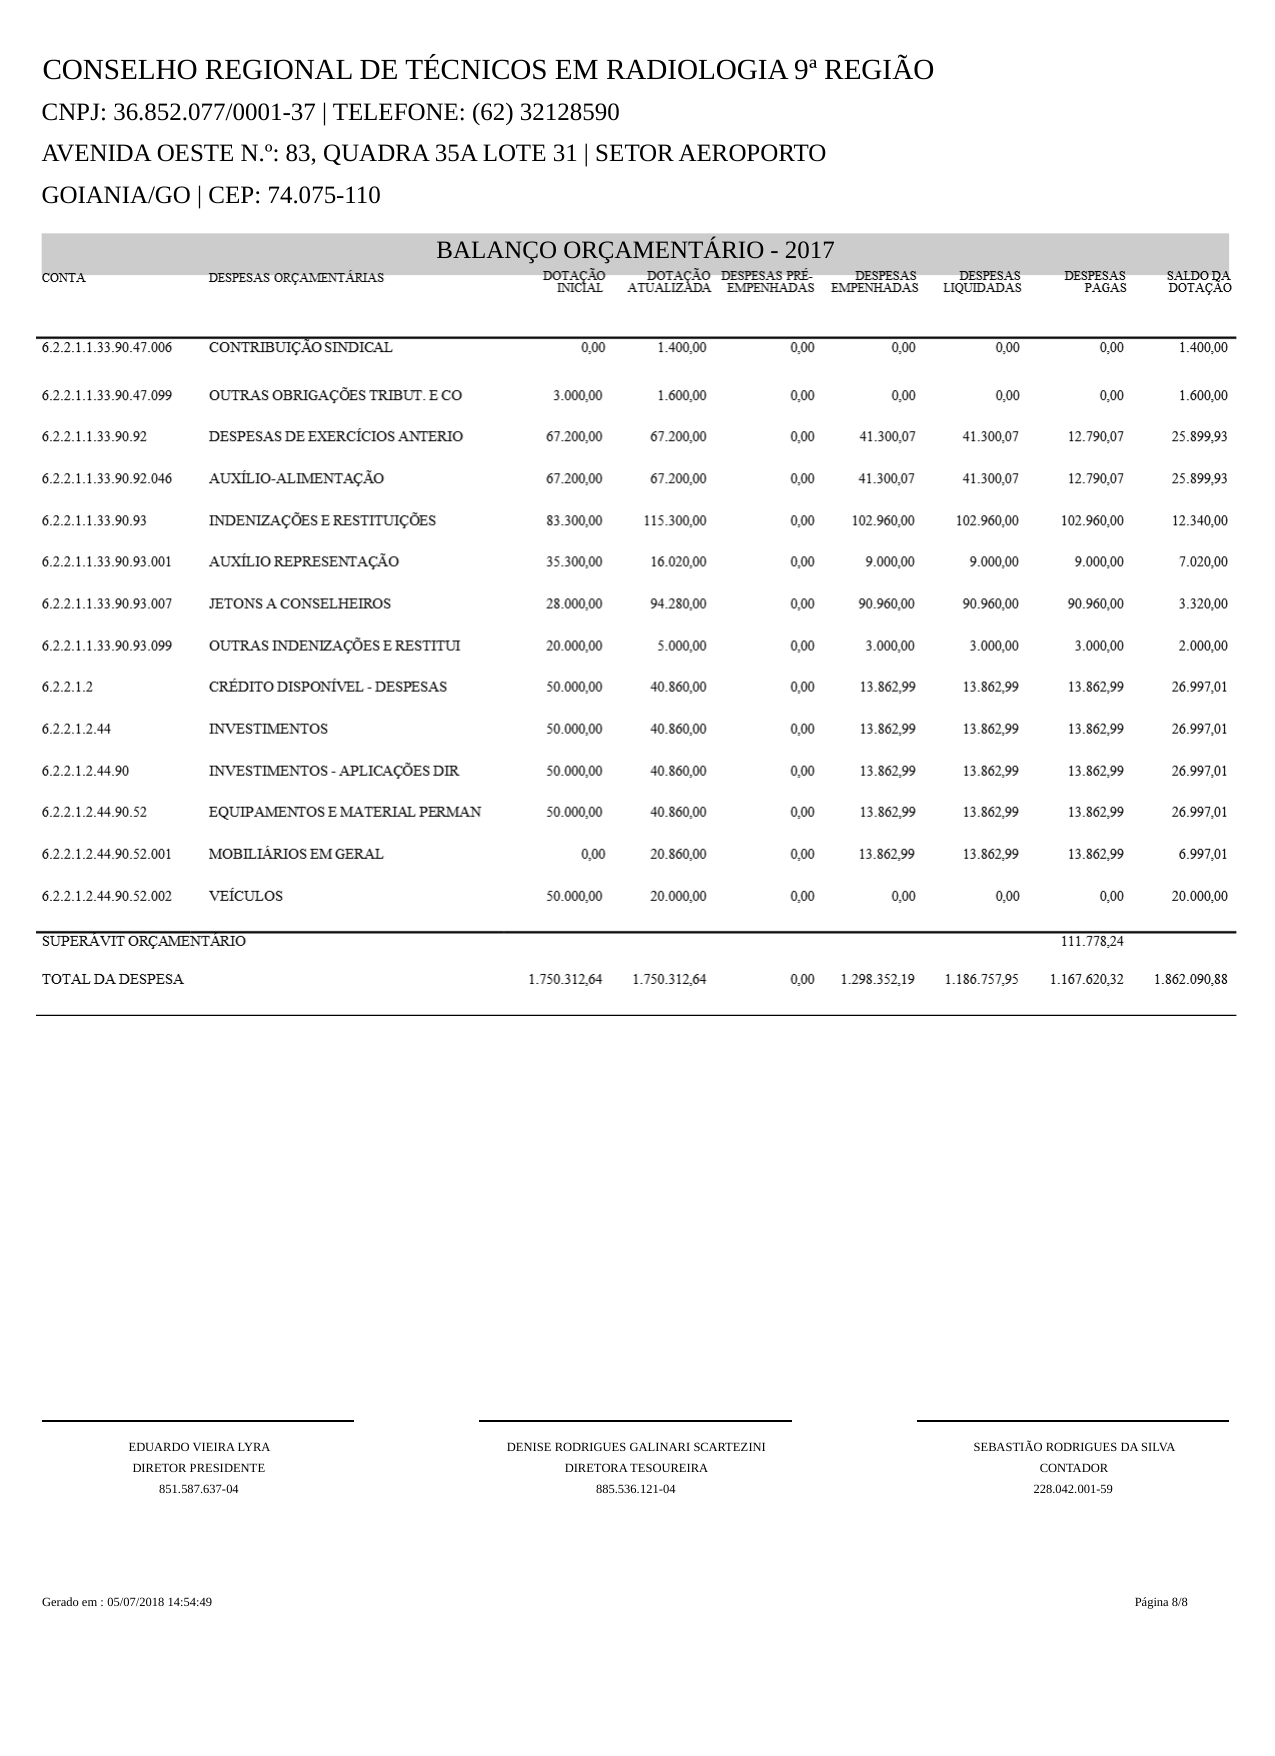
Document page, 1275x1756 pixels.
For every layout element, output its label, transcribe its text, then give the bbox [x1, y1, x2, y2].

text_box Gerado em : 05/07/2018 14:54:49 [39, 1593, 214, 1611]
text_box Página 8/8 [1132, 1593, 1190, 1611]
text_box SEBASTIÃO RODRIGUES DA SILVA CONTADOR 228.042.001-59 [968, 1433, 1178, 1492]
text_box CONSELHO REGIONAL DE TÉCNICOS EM RADIOLOGIA 9ª REGIÃO CNPJ: 36.852.077/0001-37 | TELEFONE: (62) 32128590 AVENIDA OESTE N.º: 83, QUADRA 35A LOTE 31 | SETOR AEROPORTO GOIANIA/GO | CEP: 74.075-110 [39, 50, 942, 207]
picture [35, 263, 1237, 1016]
text_box DENISE RODRIGUES GALINARI SCARTEZINI DIRETORA TESOUREIRA 885.536.121-04 [504, 1433, 768, 1492]
text_box EDUARDO VIEIRA LYRA DIRETOR PRESIDENTE 851.587.637-04 [124, 1433, 273, 1492]
text_box BALANÇO ORÇAMENTÁRIO - 2017 [41, 233, 1230, 263]
